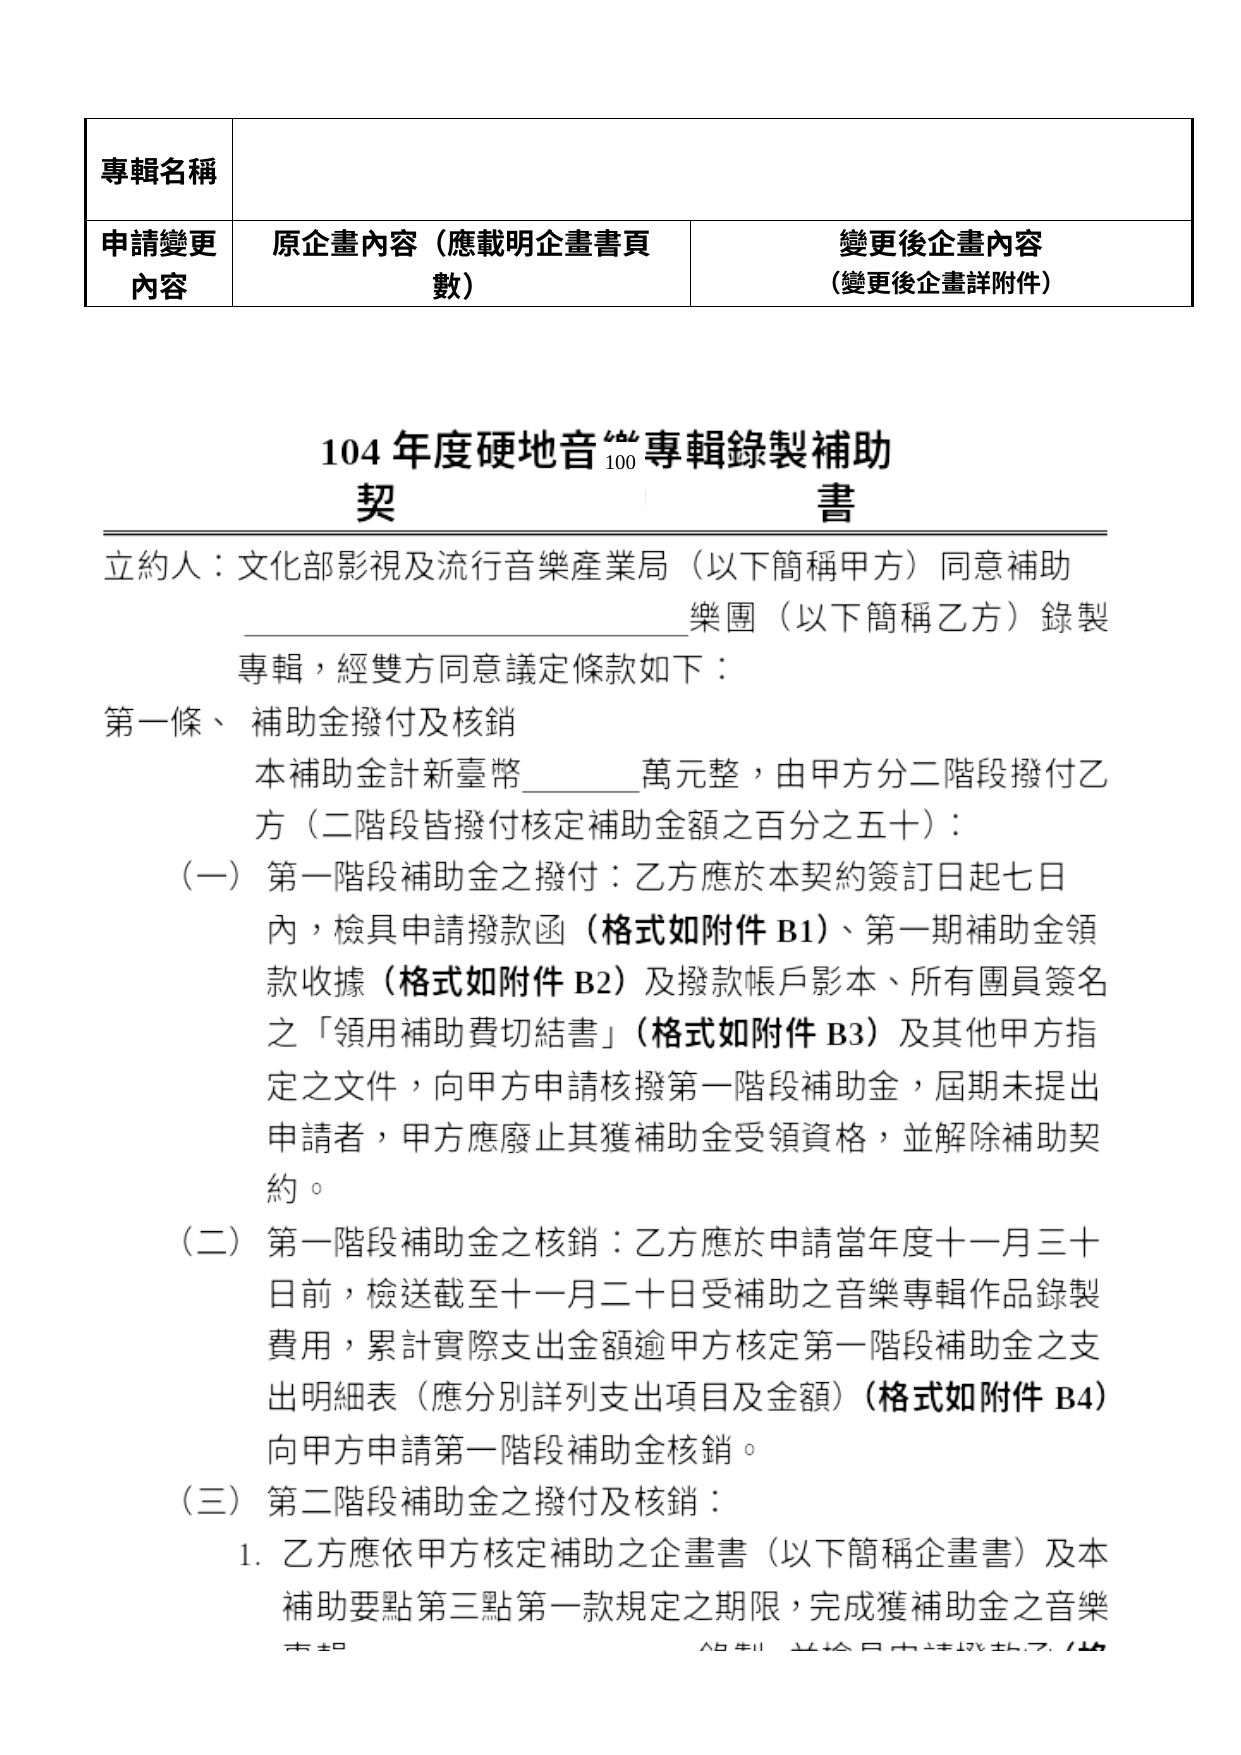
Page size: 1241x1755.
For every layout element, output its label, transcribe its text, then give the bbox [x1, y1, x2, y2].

table_cell [233, 119, 1191, 220]
table_cell 變更後企畫內容 （變更後企畫詳附件） [691, 221, 1191, 306]
table_cell 原企畫內容（應載明企畫書頁數） [233, 221, 690, 306]
table_cell 專輯名稱 [87, 119, 232, 220]
table_cell 申請變更內容 [87, 221, 232, 306]
